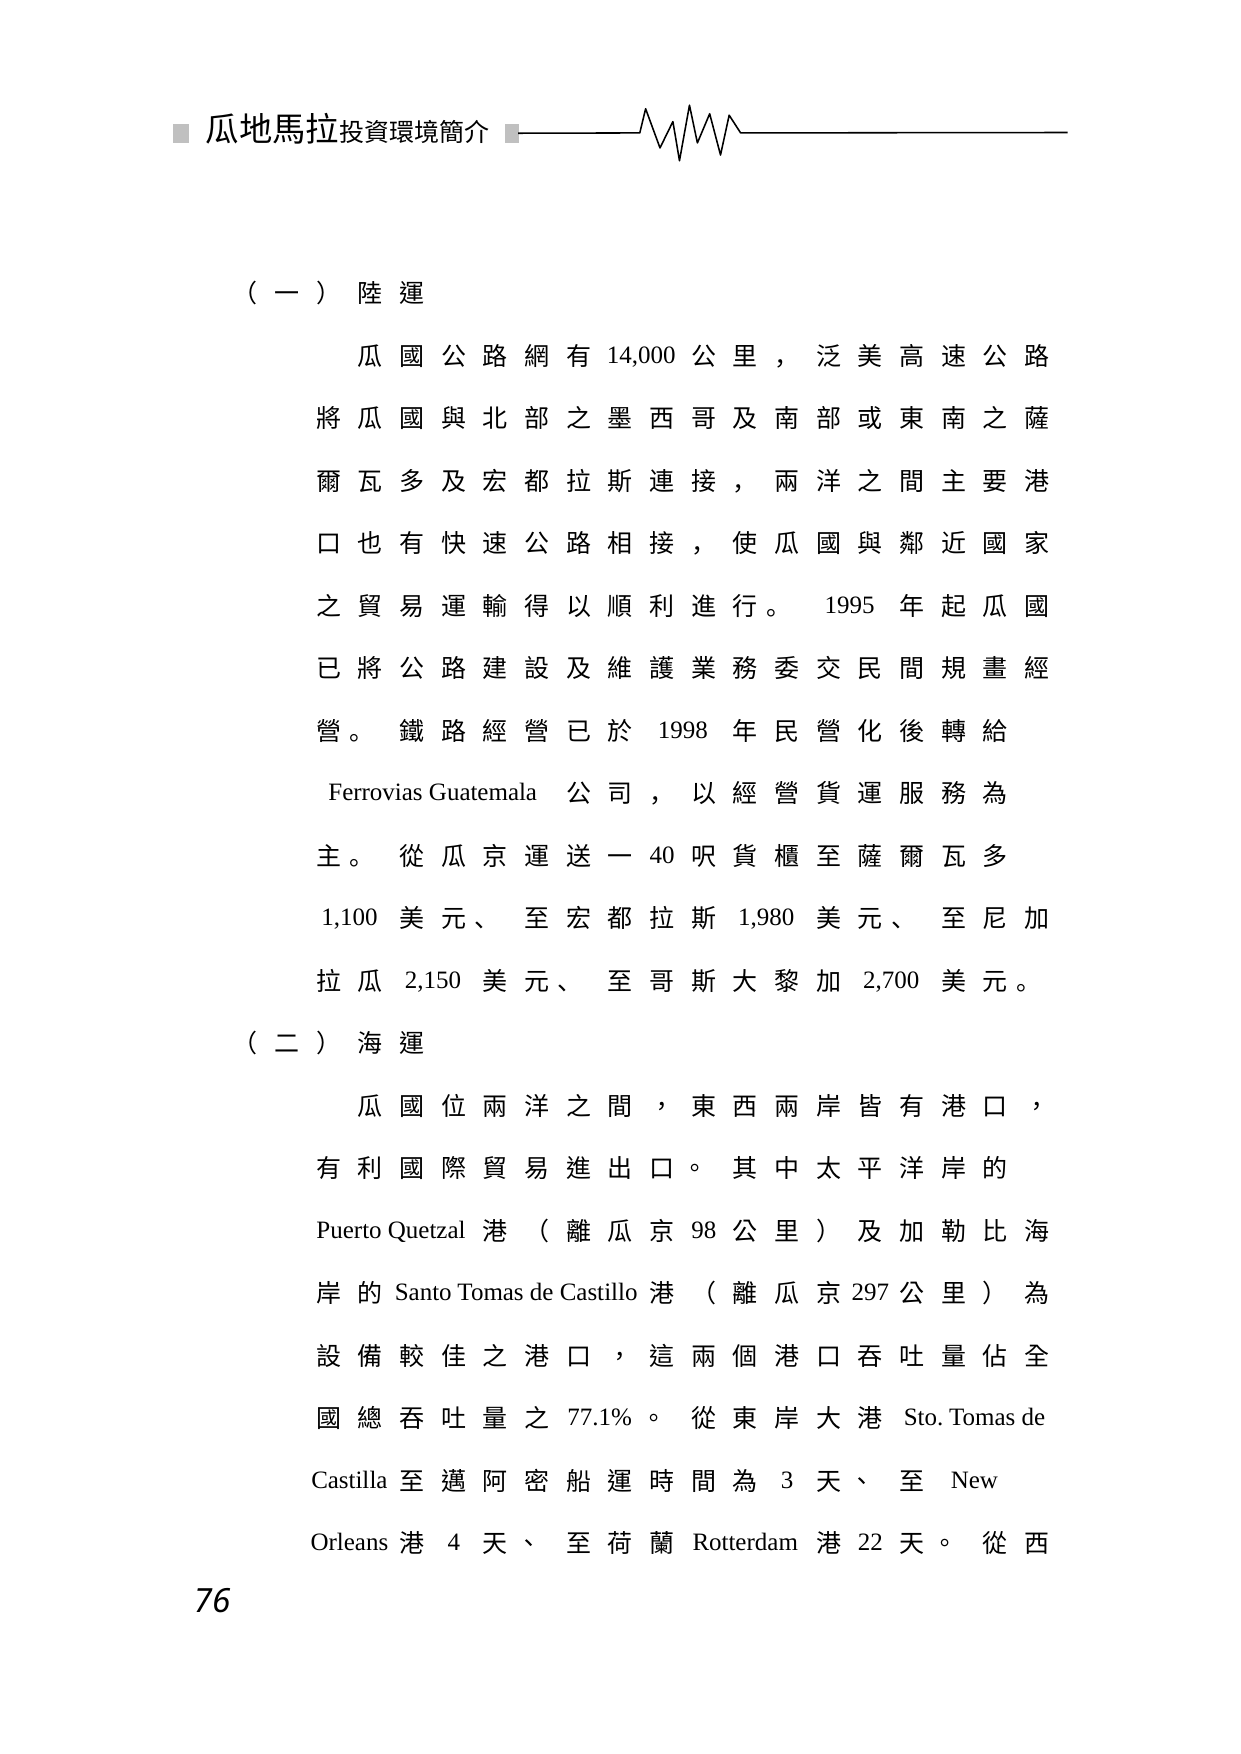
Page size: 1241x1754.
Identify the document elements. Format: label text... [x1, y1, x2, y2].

text （一）陸運 [207, 250, 1058, 313]
text 瓜國公路網有14,000公里，泛美高速公路將瓜國與北部之墨西哥及南部或東南之薩爾瓦多及宏都拉斯連接，兩洋之間主要港口也有快速公路相接，使瓜國與鄰近國家之貿易運輸得以順利進行。1995年起瓜國已將公路建設及維護業務委交民間規畫經營。鐵路經營已於1998年民營化後轉給Ferrovias Guatemala公司，以經營貨運服務為主。從瓜京運送一40呎貨櫃至薩爾瓦多1,100美元、至宏都拉斯1,980美元、至尼加拉瓜2,150美元、至哥斯大黎加2,700美元。 [281, 313, 1058, 1000]
text （二）海運 [207, 1000, 1058, 1063]
text 瓜國位兩洋之間，東西兩岸皆有港口，有利國際貿易進出口。其中太平洋岸的Puerto Quetzal港（離瓜京98公里）及加勒比海岸的Santo Tomas de Castillo港（離瓜京297公里）為設備較佳之港口，這兩個港口吞吐量佔全國總吞吐量之77.1%。從東岸大港Sto. Tomas de Castilla至邁阿密船運時間為3天、至New Orleans港4天、至荷蘭Rotterdam港22天。從西 [281, 1063, 1058, 1563]
